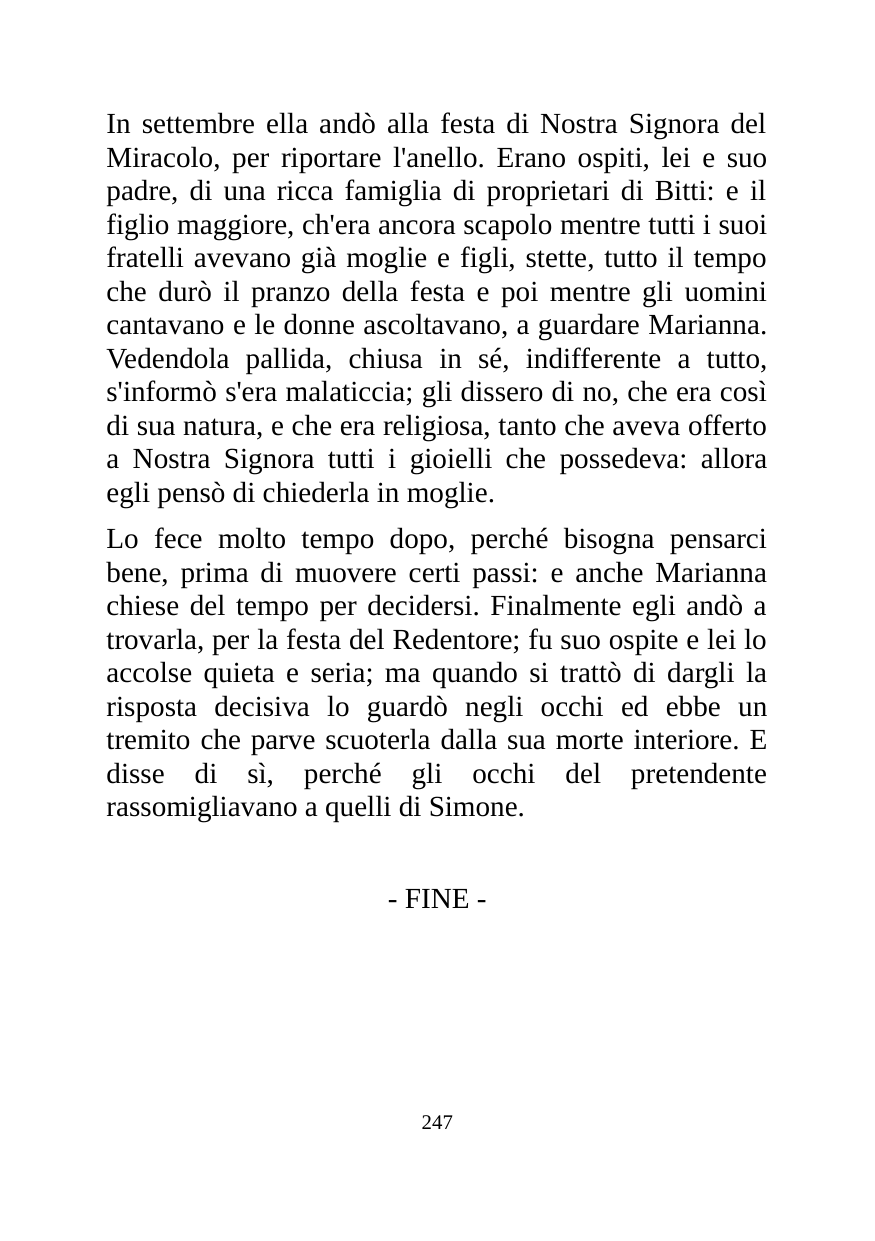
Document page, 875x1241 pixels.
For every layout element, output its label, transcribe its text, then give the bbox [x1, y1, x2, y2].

text Lo fece molto tempo dopo, perché bisogna pensarci bene, prima di muovere certi passi: e anche Marianna chiese del tempo per decidersi. Finalmente egli andò a trovarla, per la festa del Redentore; fu suo ospite e lei lo accolse quieta e seria; ma quando si trattò di dargli la risposta decisiva lo guardò negli occhi ed ebbe un tremito che parve scuoterla dalla sua morte interiore. E disse di sì, perché gli occhi del pretendente rassomigliavano a quelli di Simone. [106, 521, 768, 823]
text In settembre ella andò alla festa di Nostra Signora del Miracolo, per riportare l'anello. Erano ospiti, lei e suo padre, di una ricca famiglia di proprietari di Bitti: e il figlio maggiore, ch'era ancora scapolo mentre tutti i suoi fratelli avevano già moglie e figli, stette, tutto il tempo che durò il pranzo della festa e poi mentre gli uomini cantavano e le donne ascoltavano, a guardare Marianna. Vedendola pallida, chiusa in sé, indifferente a tutto, s'informò s'era malaticcia; gli dissero di no, che era così di sua natura, e che era religiosa, tanto che aveva offerto a Nostra Signora tutti i gioielli che possedeva: allora egli pensò di chiederla in moglie. [106, 106, 768, 509]
text - FINE - [106, 882, 768, 915]
